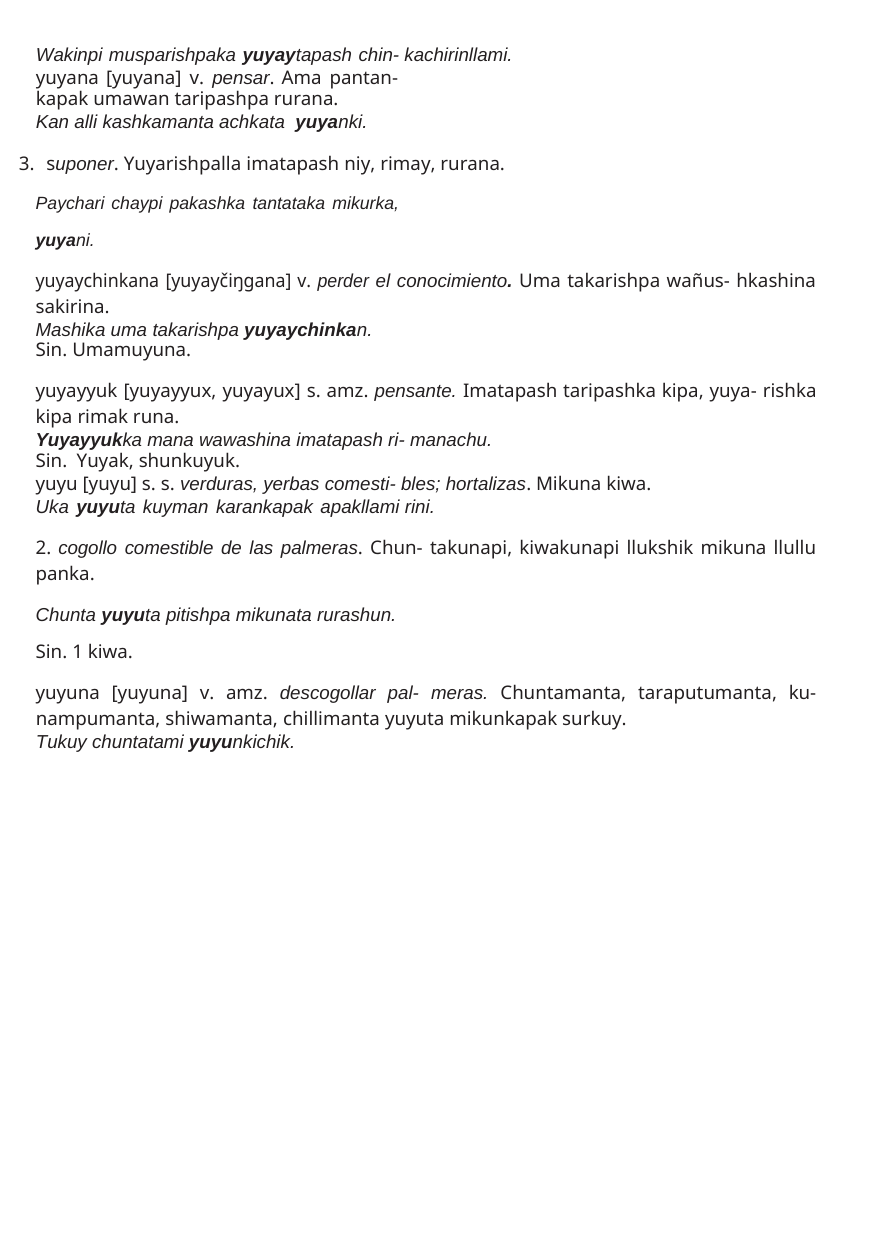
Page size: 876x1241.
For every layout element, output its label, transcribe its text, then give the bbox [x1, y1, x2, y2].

list suponer. Yuyarishpalla imatapash niy, rimay, rurana. [19, 150, 816, 175]
text Kan alli kashkamanta achkata yuyanki. [36, 111, 856, 132]
text Uka yuyuta kuyman karankapak apakllami rini. [35, 496, 840, 517]
text Yuyayyukka mana wawashina imatapash ri- manachu. [35, 429, 856, 450]
text yuyana [yuyana] v. pensar. Ama pantan- [36, 66, 856, 89]
text yuyayyuk [yuyayyux, yuyayux] s. amz. pensante. Imatapash taripashka kipa, yuya- rishka kipa rimak runa. [35, 378, 816, 429]
text Paychari chaypi pakashka tantataka mikurka, [35, 193, 856, 213]
text yuyuna [yuyuna] v. amz. descogollar pal- meras. Chuntamanta, taraputumanta, ku- nampumanta, shiwamanta, chillimanta yuyuta mikunkapak surkuy. [35, 680, 816, 731]
text yuyani. [35, 231, 856, 251]
text kapak umawan taripashpa rurana. [36, 89, 856, 110]
text Mashika uma takarishpa yuyaychinkan. [35, 318, 856, 340]
text 2. cogollo comestible de las palmeras. Chun- takunapi, kiwakunapi llukshik mikuna llullu panka. [35, 534, 816, 586]
text Wakinpi musparishpaka yuyaytapash chin- kachirinllami. [36, 44, 856, 65]
text Sin. 1 kiwa. [35, 642, 856, 663]
text Tukuy chuntatami yuyunkichik. [36, 731, 856, 752]
text Sin. Yuyak, shunkuyuk. [35, 451, 856, 471]
text Chunta yuyuta pitishpa mikunata rurashun. [35, 603, 856, 625]
text Sin. Umamuyuna. [35, 340, 856, 361]
text yuyaychinkana [yuyayčiŋgana] v. perder el conocimiento. Uma takarishpa wañus- hkashina sakirina. [35, 267, 816, 318]
text yuyu [yuyu] s. s. verduras, yerbas comesti- bles; hortalizas. Mikuna kiwa. [35, 471, 840, 495]
